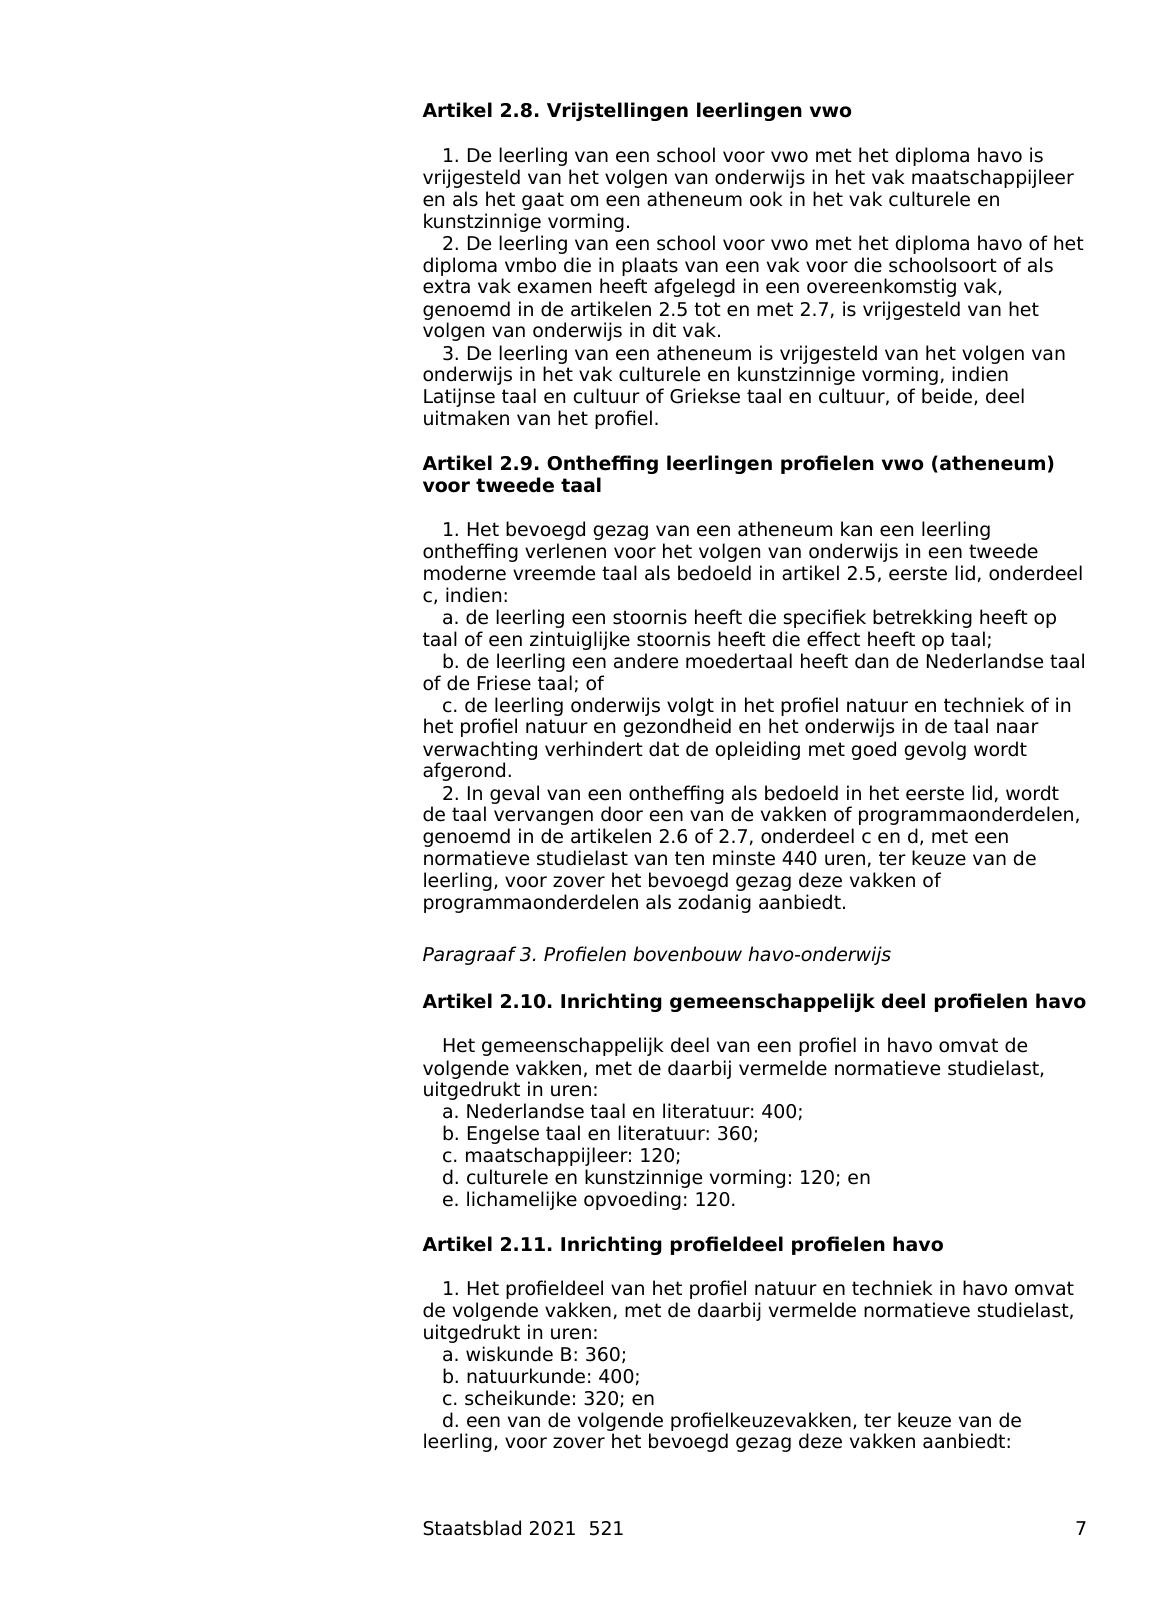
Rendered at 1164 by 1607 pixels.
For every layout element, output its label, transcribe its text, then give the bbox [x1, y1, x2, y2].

text a. Nederlandse taal en literatuur: 400; [422, 1101, 1087, 1123]
text b. Engelse taal en literatuur: 360; [422, 1123, 1087, 1145]
subtitle Artikel 2.9. Ontheffing leerlingen profielen vwo (atheneum) voor tweede taal [422, 452, 1087, 496]
text b. natuurkunde: 400; [422, 1366, 1087, 1387]
text d. een van de volgende profielkeuzevakken, ter keuze van de leerling, voor zover het bevoegd gezag deze vakken aanbiedt: [422, 1409, 1087, 1453]
text c. maatschappijleer: 120; [422, 1145, 1087, 1167]
subtitle Artikel 2.8. Vrijstellingen leerlingen vwo [422, 100, 1087, 122]
subtitle Artikel 2.11. Inrichting profieldeel profielen havo [422, 1233, 1087, 1255]
subtitle Artikel 2.10. Inrichting gemeenschappelijk deel profielen havo [422, 991, 1087, 1013]
text b. de leerling een andere moedertaal heeft dan de Nederlandse taal of de Friese taal; of [422, 651, 1087, 694]
text 2. De leerling van een school voor vwo met het diploma havo of het diploma vmbo die in plaats van een vak voor die schoolsoort of als extra vak examen heeft afgelegd in een overeenkomstig vak, genoemd in de artikelen 2.5 tot en met 2.7, is vrijgesteld van het volgen van onderwijs in dit vak. [422, 232, 1087, 342]
text 2. In geval van een ontheffing als bedoeld in het eerste lid, wordt de taal vervangen door een van de vakken of programmaonderdelen, genoemd in de artikelen 2.6 of 2.7, onderdeel c en d, met een normatieve studielast van ten minste 440 uren, ter keuze van de leerling, voor zover het bevoegd gezag deze vakken of programmaonderdelen als zodanig aanbiedt. [422, 782, 1087, 914]
text 3. De leerling van een atheneum is vrijgesteld van het volgen van onderwijs in het vak culturele en kunstzinnige vorming, indien Latijnse taal en cultuur of Griekse taal en cultuur, of beide, deel uitmaken van het profiel. [422, 342, 1087, 430]
text 1. De leerling van een school voor vwo met het diploma havo is vrijgesteld van het volgen van onderwijs in het vak maatschappijleer en als het gaat om een atheneum ook in het vak culturele en kunstzinnige vorming. [422, 144, 1087, 232]
text Het gemeenschappelijk deel van een profiel in havo omvat de volgende vakken, met de daarbij vermelde normatieve studielast, uitgedrukt in uren: [422, 1035, 1087, 1101]
text 1. Het bevoegd gezag van een atheneum kan een leerling ontheffing verlenen voor het volgen van onderwijs in een tweede moderne vreemde taal als bedoeld in artikel 2.5, eerste lid, onderdeel c, indien: [422, 519, 1087, 607]
text e. lichamelijke opvoeding: 120. [422, 1189, 1087, 1211]
subtitle Paragraaf 3. Profielen bovenbouw havo-onderwijs [422, 944, 1087, 966]
text a. de leerling een stoornis heeft die specifiek betrekking heeft op taal of een zintuiglijke stoornis heeft die effect heeft op taal; [422, 607, 1087, 651]
text c. de leerling onderwijs volgt in het profiel natuur en techniek of in het profiel natuur en gezondheid en het onderwijs in de taal naar verwachting verhindert dat de opleiding met goed gevolg wordt afgerond. [422, 694, 1087, 782]
text d. culturele en kunstzinnige vorming: 120; en [422, 1167, 1087, 1189]
text c. scheikunde: 320; en [422, 1387, 1087, 1409]
text a. wiskunde B: 360; [422, 1343, 1087, 1366]
text 1. Het profieldeel van het profiel natuur en techniek in havo omvat de volgende vakken, met de daarbij vermelde normatieve studielast, uitgedrukt in uren: [422, 1278, 1087, 1343]
